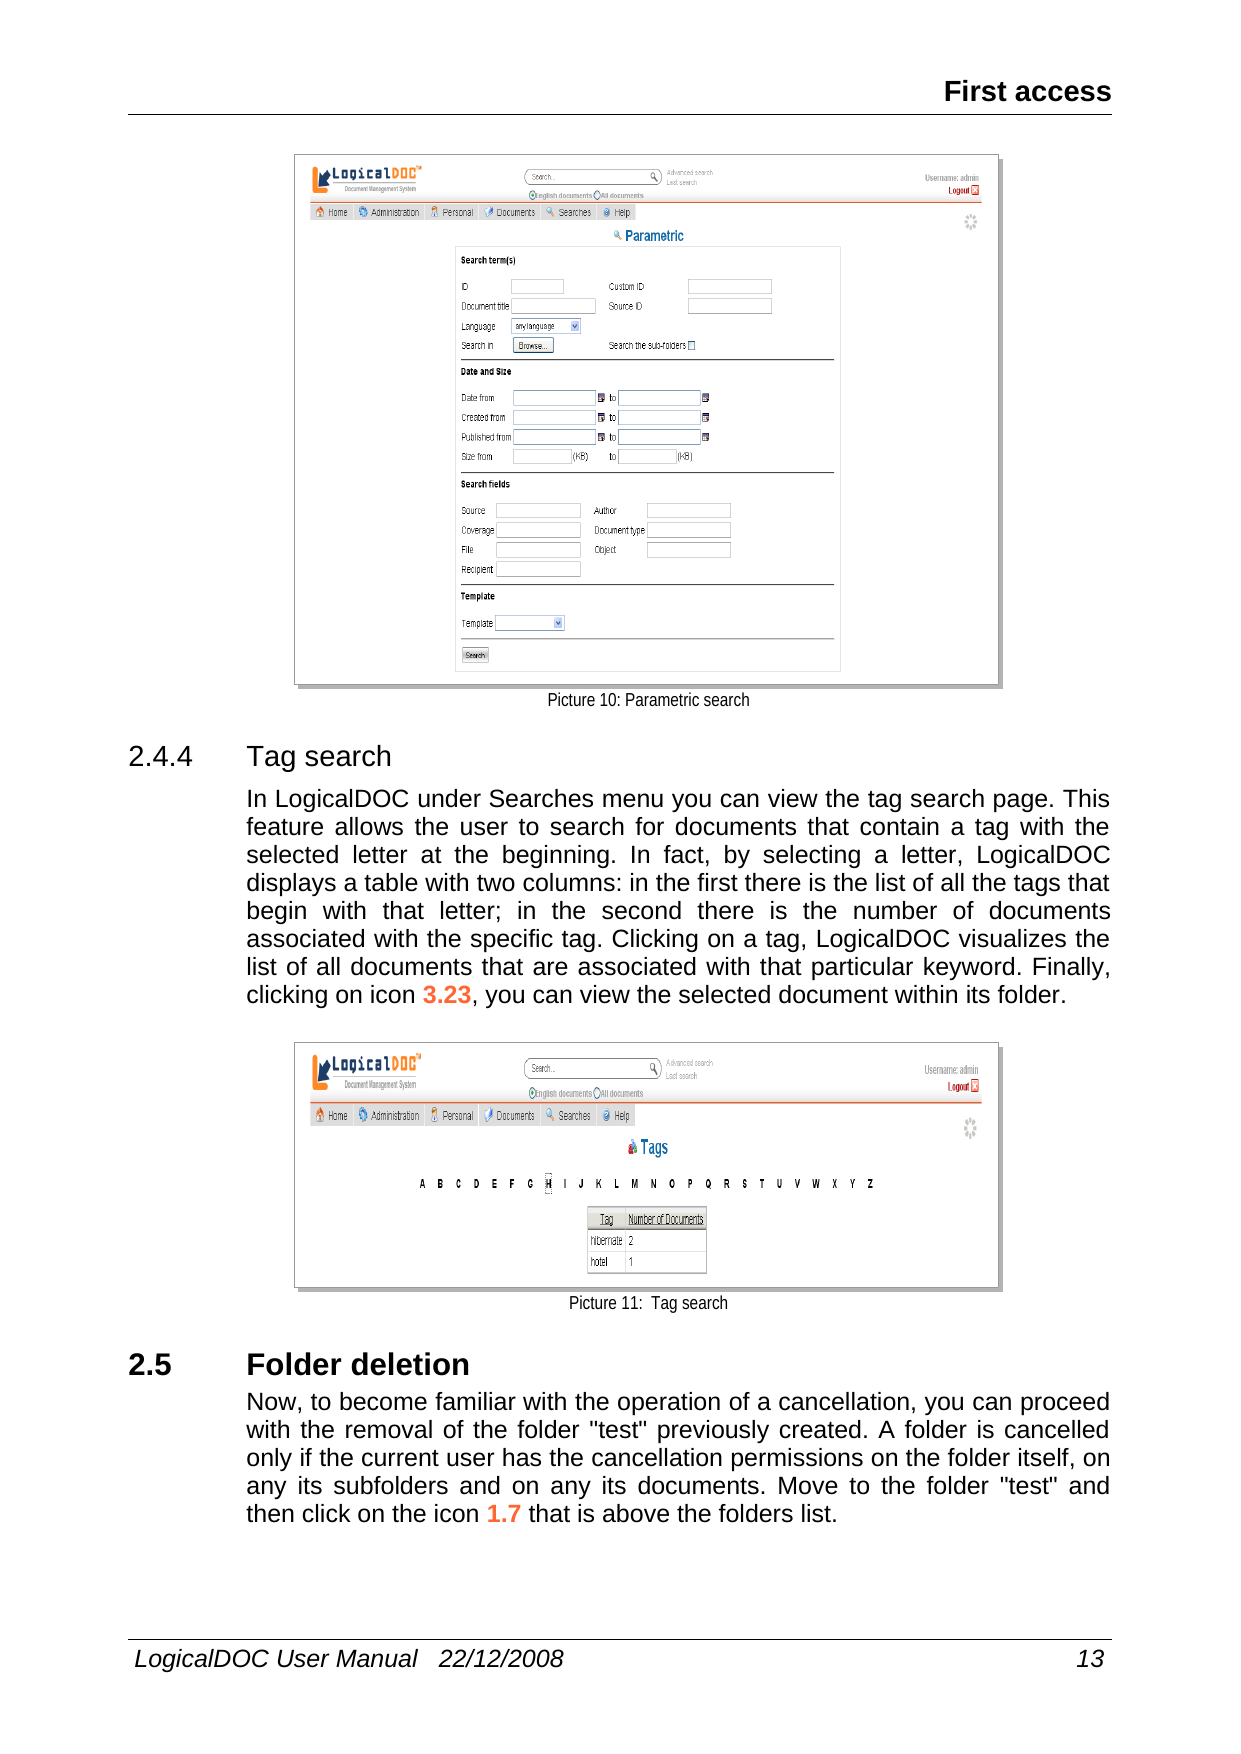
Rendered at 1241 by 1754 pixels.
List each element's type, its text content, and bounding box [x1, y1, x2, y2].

subtitle Tag search [128, 150, 1112, 773]
text Picture 11: Tag search [296, 1288, 1001, 1313]
list Picture 10: Parametric search [296, 685, 1001, 711]
text Now, to become familiar with the operation of a cancellation, you can proceed with the removal of the folder "test" previously created. A folder is cancelled only if the current user has the cancellation permissions on the folder itself, on any its subfolders and on any its documents. Move to the folder "test" and then click on the icon 1.7 that is above the folders list. [246, 1388, 1112, 1527]
picture [310, 1051, 982, 1278]
subtitle Folder deletion [128, 1034, 1112, 1382]
text In LogicalDOC under Searches menu you can view the tag search page. This feature allows the user to search for documents that contain a tag with the selected letter at the beginning. In fact, by selecting a letter, LogicalDOC displays a table with two columns: in the first there is the list of all the tags that begin with that letter; in the second there is the number of documents associated with the specific tag. Clicking on a tag, LogicalDOC visualizes the list of all documents that are associated with that particular keyword. Finally, clicking on icon 3.23, you can view the selected document within its folder. [246, 785, 1112, 1009]
picture [310, 163, 982, 676]
